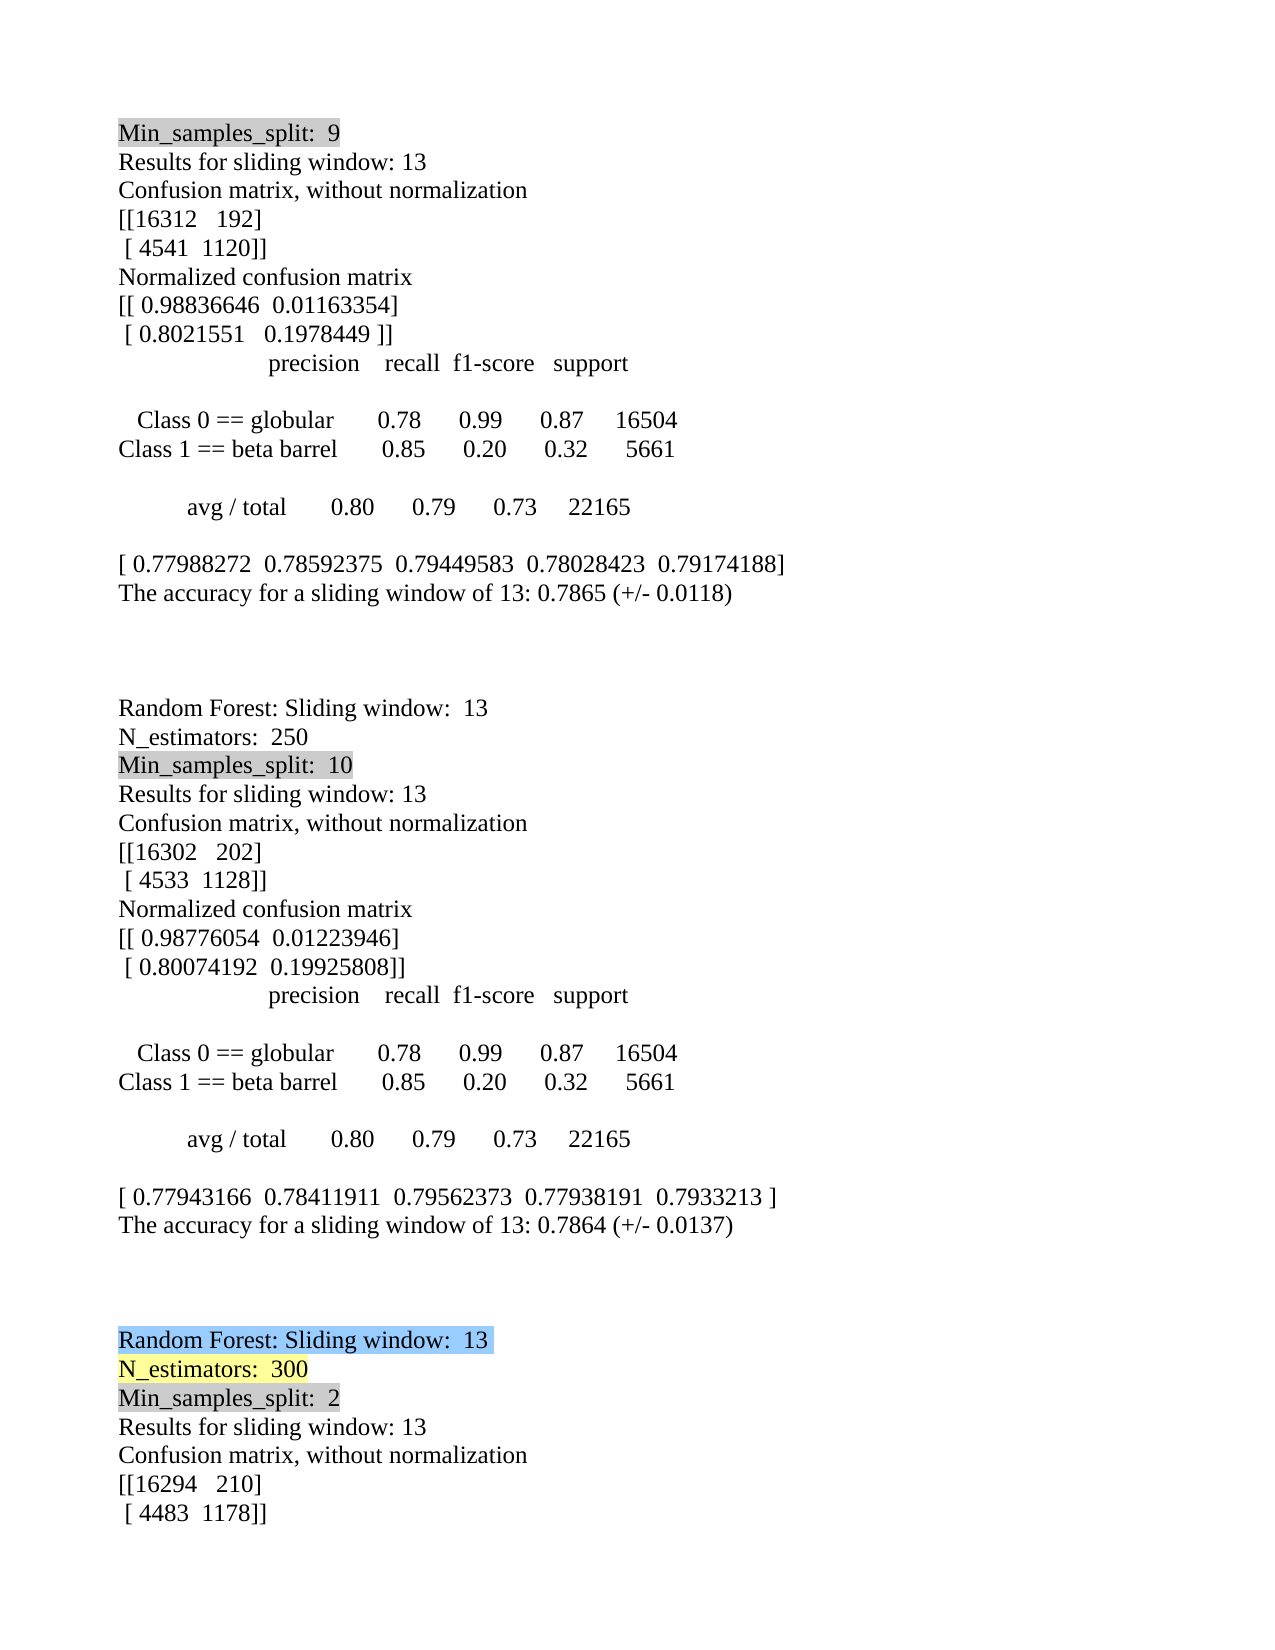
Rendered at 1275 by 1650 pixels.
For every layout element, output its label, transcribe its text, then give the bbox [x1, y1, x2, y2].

text Results for sliding window: 13 [118, 779, 1157, 808]
text [[ 0.98836646 0.01163354] [118, 291, 1157, 319]
text Normalized confusion matrix [118, 262, 1157, 291]
text Class 1 == beta barrel 0.85 0.20 0.32 5661 [118, 434, 1157, 463]
text Random Forest: Sliding window: 13 [118, 1326, 1157, 1354]
text Class 0 == globular 0.78 0.99 0.87 16504 [118, 1038, 1157, 1067]
text Confusion matrix, without normalization [118, 176, 1157, 204]
text Confusion matrix, without normalization [118, 808, 1157, 837]
text [ 4541 1120]] [118, 233, 1157, 262]
text [ 0.80074192 0.19925808]] [118, 952, 1157, 981]
text precision recall f1-score support [118, 348, 1157, 377]
text [ 0.8021551 0.1978449 ]] [118, 319, 1157, 348]
text [[16294 210] [118, 1469, 1157, 1498]
text Min_samples_split: 9 [118, 118, 1157, 147]
text [[16312 192] [118, 204, 1157, 233]
text N_estimators: 250 [118, 722, 1157, 751]
text [[ 0.98776054 0.01223946] [118, 923, 1157, 952]
text [[16302 202] [118, 837, 1157, 866]
text Normalized confusion matrix [118, 894, 1157, 923]
text Min_samples_split: 10 [118, 751, 1157, 779]
text [ 0.77988272 0.78592375 0.79449583 0.78028423 0.79174188] [118, 549, 1157, 578]
text Random Forest: Sliding window: 13 [118, 693, 1157, 722]
text Results for sliding window: 13 [118, 1412, 1157, 1441]
text [ 0.77943166 0.78411911 0.79562373 0.77938191 0.7933213 ] [118, 1182, 1157, 1211]
text avg / total 0.80 0.79 0.73 22165 [118, 1124, 1157, 1153]
text Class 0 == globular 0.78 0.99 0.87 16504 [118, 406, 1157, 434]
text [ 4533 1128]] [118, 866, 1157, 894]
text [ 4483 1178]] [118, 1498, 1157, 1527]
text The accuracy for a sliding window of 13: 0.7864 (+/- 0.0137) [118, 1211, 1157, 1239]
text N_estimators: 300 [118, 1354, 1157, 1383]
text The accuracy for a sliding window of 13: 0.7865 (+/- 0.0118) [118, 578, 1157, 607]
text Confusion matrix, without normalization [118, 1441, 1157, 1469]
text Results for sliding window: 13 [118, 147, 1157, 176]
text precision recall f1-score support [118, 981, 1157, 1009]
text avg / total 0.80 0.79 0.73 22165 [118, 492, 1157, 521]
text Min_samples_split: 2 [118, 1383, 1157, 1412]
text Class 1 == beta barrel 0.85 0.20 0.32 5661 [118, 1067, 1157, 1096]
